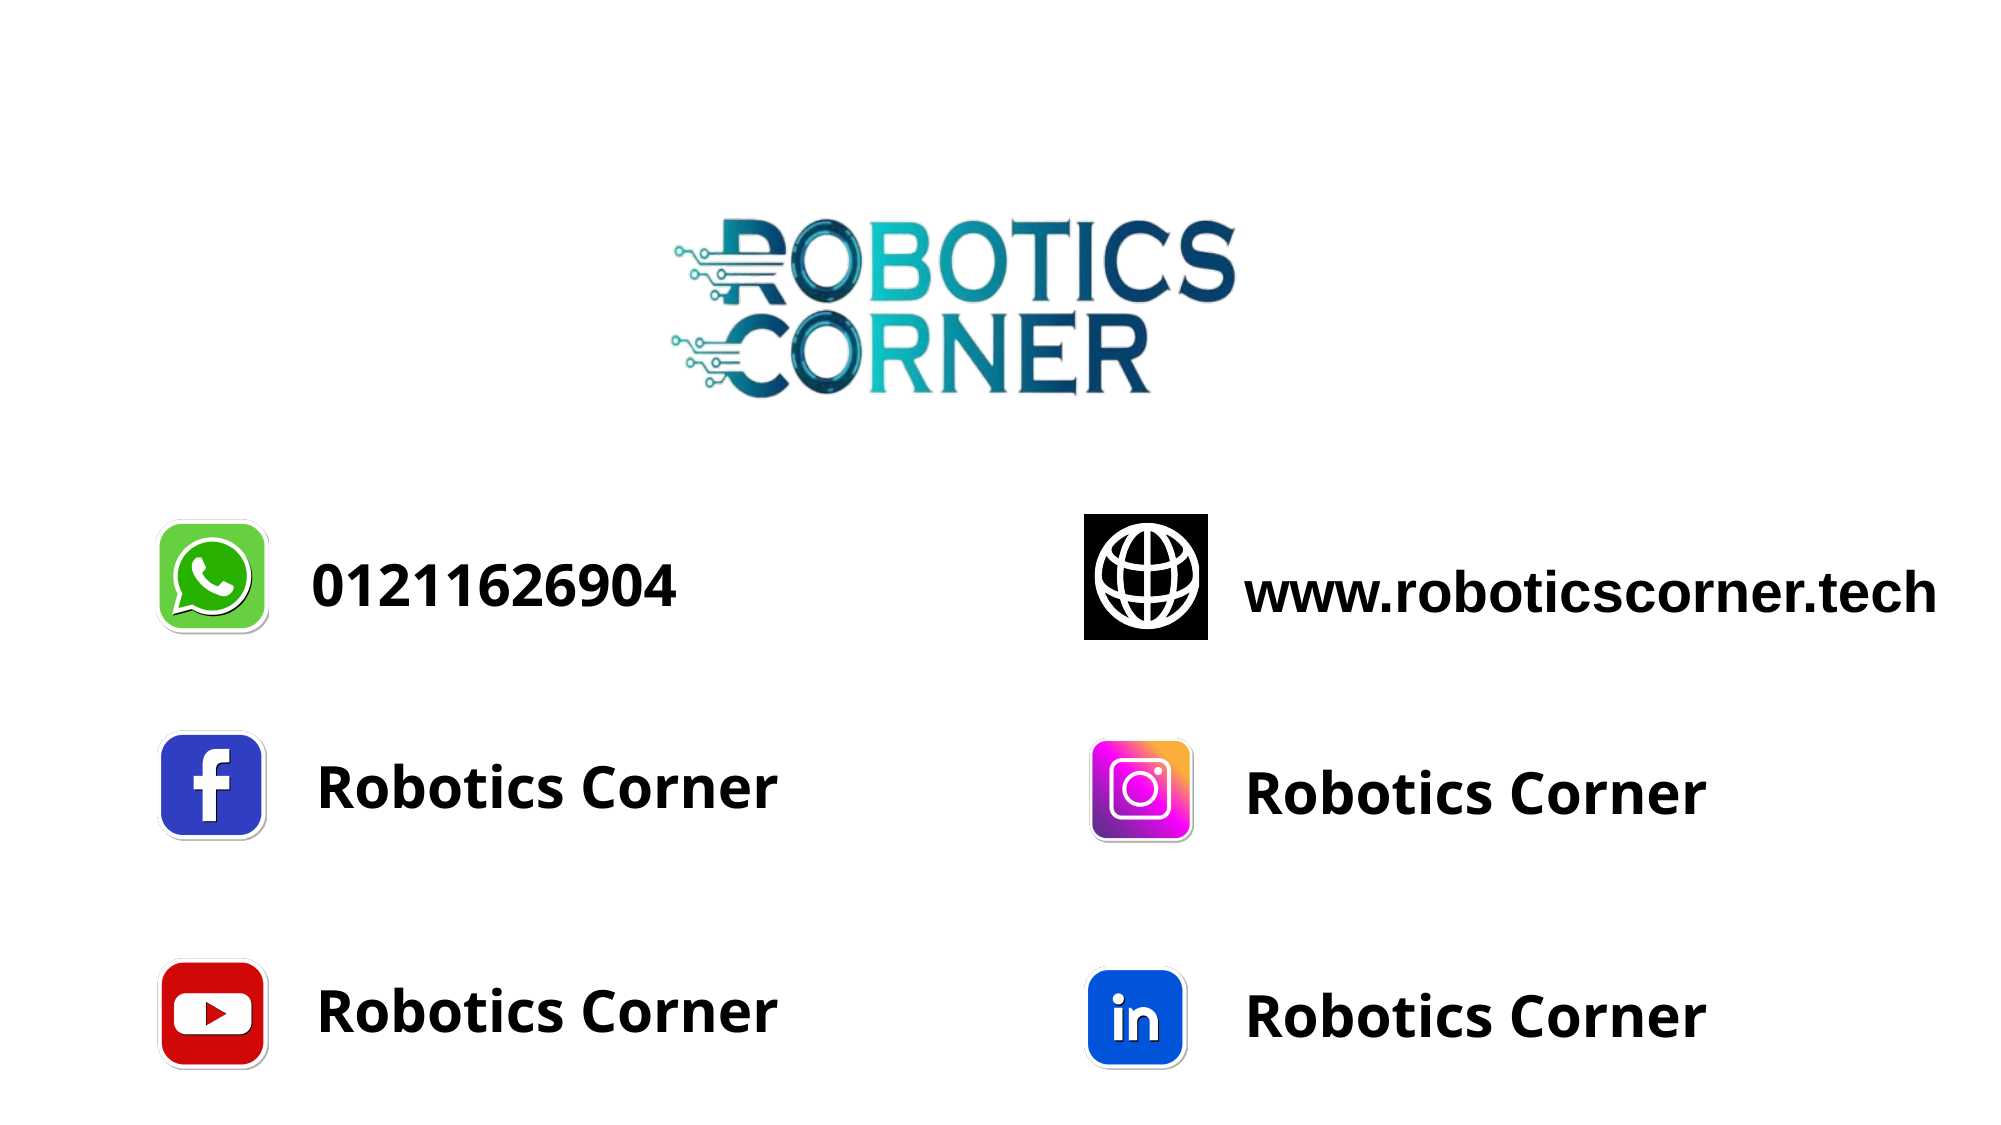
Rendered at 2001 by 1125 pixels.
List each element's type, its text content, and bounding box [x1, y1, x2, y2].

text_box Robotics Corner [1229, 748, 1783, 904]
picture [641, 0, 1256, 641]
picture [155, 730, 267, 841]
picture [155, 955, 269, 1070]
picture [155, 519, 269, 635]
text_box Robotics Corner [1229, 971, 1783, 1125]
text_box www.roboticscorner.tech [1229, 546, 1979, 633]
text_box Robotics Corner [300, 742, 855, 898]
picture [1084, 959, 1196, 1070]
picture [1084, 732, 1196, 851]
text_box 01211626904 [296, 540, 850, 627]
text_box Robotics Corner [300, 966, 855, 1122]
